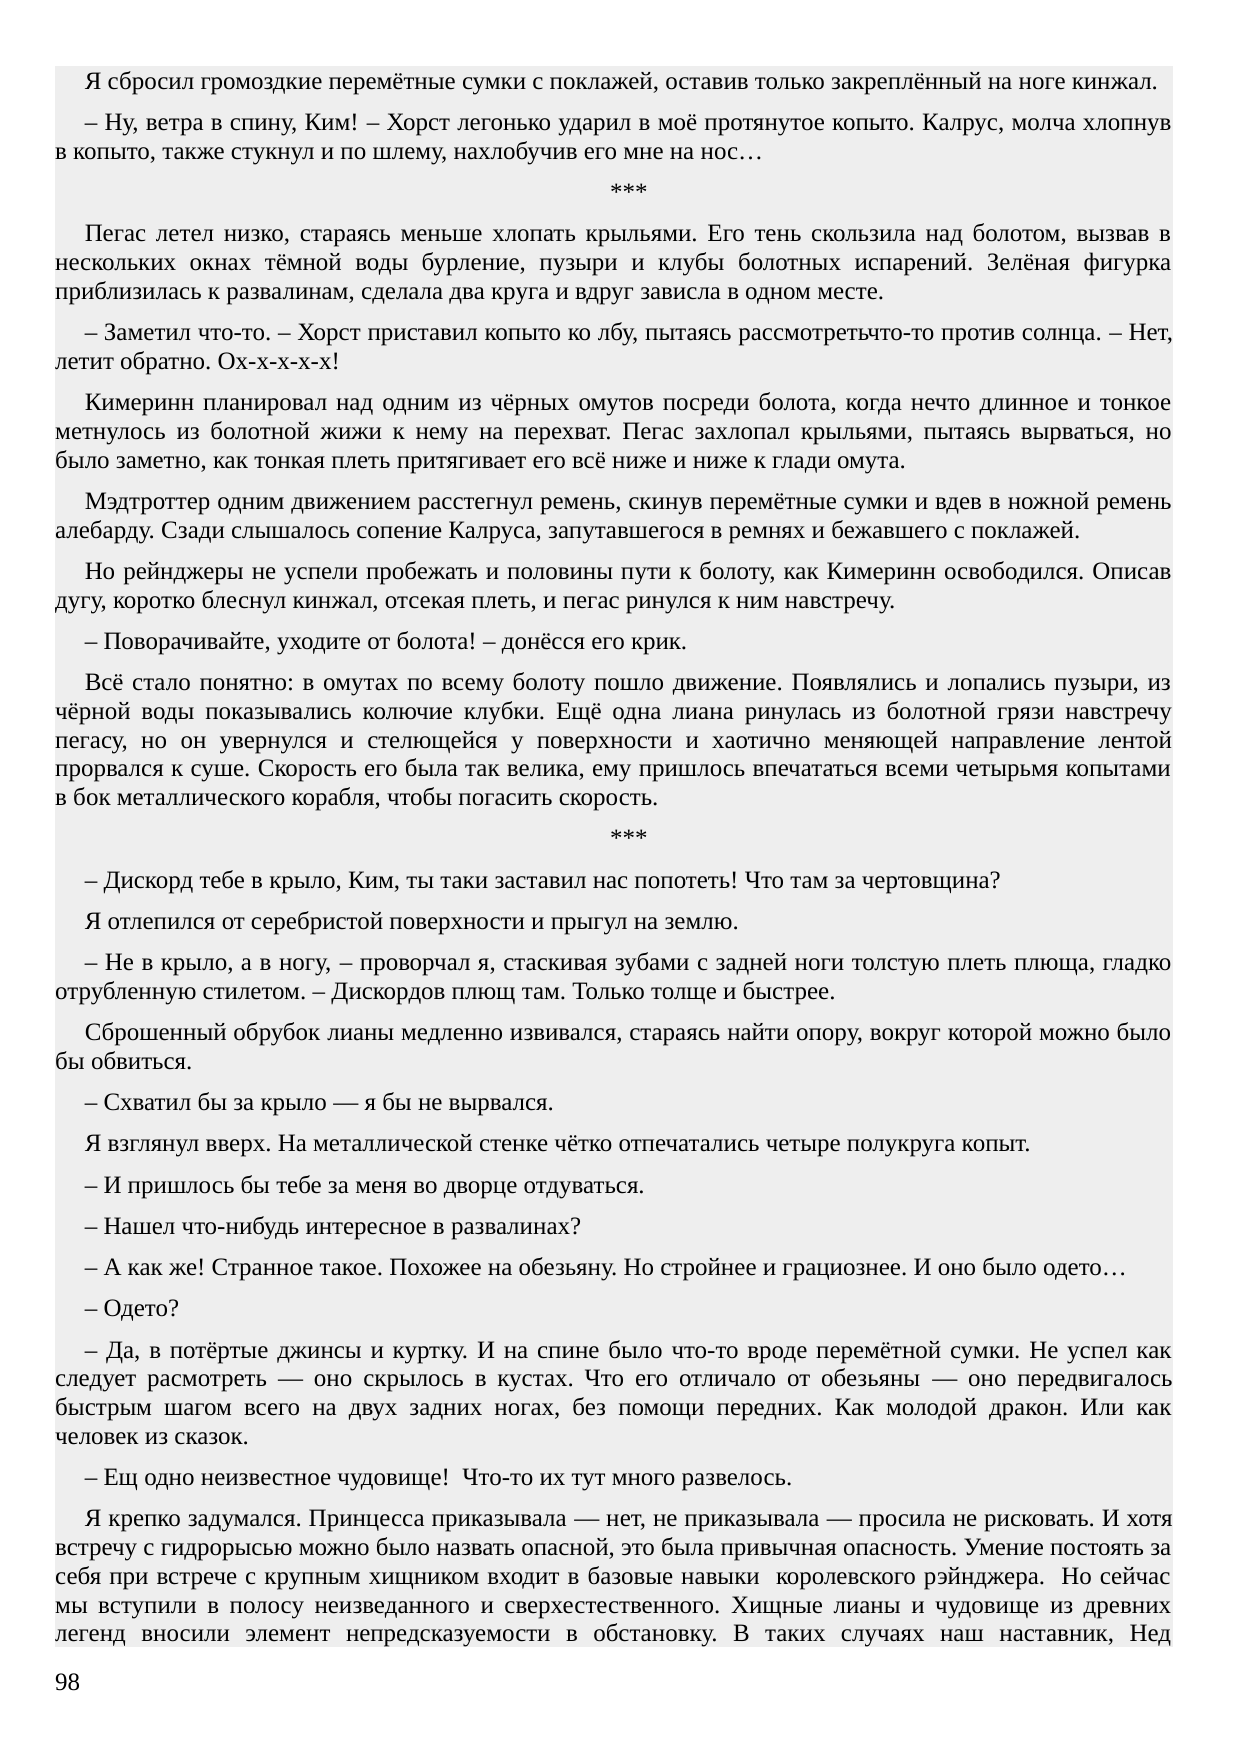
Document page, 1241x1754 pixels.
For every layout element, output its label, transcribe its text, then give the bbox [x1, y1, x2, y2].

text *** [55, 823, 1173, 852]
text Кимеринн планировал над одним из чёрных омутов посреди болота, когда нечто длинное и тонкое метнулось из болотной жижи к нему на перехват. Пегас захлопал крыльями, пытаясь вырваться, но было заметно, как тонкая плеть притягивает его всё ниже и ниже к глади омута. [55, 387, 1173, 473]
text Я взглянул вверх. На металлической стенке чётко отпечатались четыре полукруга копыт. [55, 1128, 1173, 1157]
text – Дискорд тебе в крыло, Ким, ты таки заставил нас попотеть! Что там за чертовщина? [55, 865, 1173, 893]
text Я отлепился от серебристой поверхности и прыгул на землю. [55, 906, 1173, 935]
text – Не в крыло, а в ногу, – проворчал я, стаскивая зубами с задней ноги толстую плеть плюща, гладко отрубленную стилетом. – Дискордов плющ там. Только толще и быстрее. [55, 947, 1173, 1005]
text – Ну, ветра в спину, Ким! – Хорст легонько ударил в моё протянутое копыто. Калрус, молча хлопнув в копыто, также стукнул и по шлему, нахлобучив его мне на нос… [55, 107, 1173, 165]
text – Нашел что-нибудь интересное в развалинах? [55, 1211, 1173, 1240]
text *** [55, 177, 1173, 206]
text Мэдтроттер одним движением расстегнул ремень, скинув перемётные сумки и вдев в ножной ремень алебарду. Сзади слышалось сопение Калруса, запутавшегося в ремнях и бежавшего с поклажей. [55, 486, 1173, 543]
text – Поворачивайте, уходите от болота! – донёсся его крик. [55, 626, 1173, 655]
text – И пришлось бы тебе за меня во дворце отдуваться. [55, 1170, 1173, 1198]
text Я крепко задумался. Принцесса приказывала — нет, не приказывала — просила не рисковать. И хотя встречу с гидрорысью можно было назвать опасной, это была привычная опасность. Умение постоять за себя при встрече с крупным хищником входит в базовые навыки королевского рэйнджера. Но сейчас мы вступили в полосу неизведанного и сверхестественного. Хищные лианы и чудовище из древних легенд вносили элемент непредсказуемости в обстановку. В таких случаях наш наставник, Нед [55, 1503, 1173, 1647]
text – Одето? [55, 1293, 1173, 1322]
text – Схватил бы за крыло — я бы не вырвался. [55, 1087, 1173, 1116]
text Сброшенный обрубок лианы медленно извивался, стараясь найти опору, вокруг которой можно было бы обвиться. [55, 1017, 1173, 1075]
text Всё стало понятно: в омутах по всему болоту пошло движение. Появлялись и лопались пузыри, из чёрной воды показывались колючие клубки. Ещё одна лиана ринулась из болотной грязи навстречу пегасу, но он увернулся и стелющейся у поверхности и хаотично меняющей направление лентой прорвался к суше. Скорость его была так велика, ему пришлось впечататься всеми четырьмя копытами в бок металлического корабля, чтобы погасить скорость. [55, 667, 1173, 811]
text Но рейнджеры не успели пробежать и половины пути к болоту, как Кимеринн освободился. Описав дугу, коротко блеснул кинжал, отсекая плеть, и пегас ринулся к ним навстречу. [55, 556, 1173, 613]
text – Да, в потёртые джинсы и куртку. И на спине было что-то вроде перемётной сумки. Не успел как следует расмотреть — оно скрылось в кустах. Что его отличало от обезьяны — оно передвигалось быстрым шагом всего на двух задних ногах, без помощи передних. Как молодой дракон. Или как человек из сказок. [55, 1335, 1173, 1450]
text Я сбросил громоздкие перемётные сумки с поклажей, оставив только закреплённый на ноге кинжал. [55, 66, 1173, 95]
text – Ещ одно неизвестное чудовище! Что-то их тут много развелось. [55, 1462, 1173, 1491]
text – А как же! Странное такое. Похожее на обезьяну. Но стройнее и грациознее. И оно было одето… [55, 1252, 1173, 1281]
text Пегас летел низко, стараясь меньше хлопать крыльями. Его тень скользила над болотом, вызвав в нескольких окнах тёмной воды бурление, пузыри и клубы болотных испарений. Зелёная фигурка приблизилась к развалинам, сделала два круга и вдруг зависла в одном месте. [55, 218, 1173, 305]
text – Заметил что-то. – Хорст приставил копыто ко лбу, пытаясь рассмотретьчто-то против солнца. – Нет, летит обратно. Ох-х-х-х-х! [55, 317, 1173, 375]
